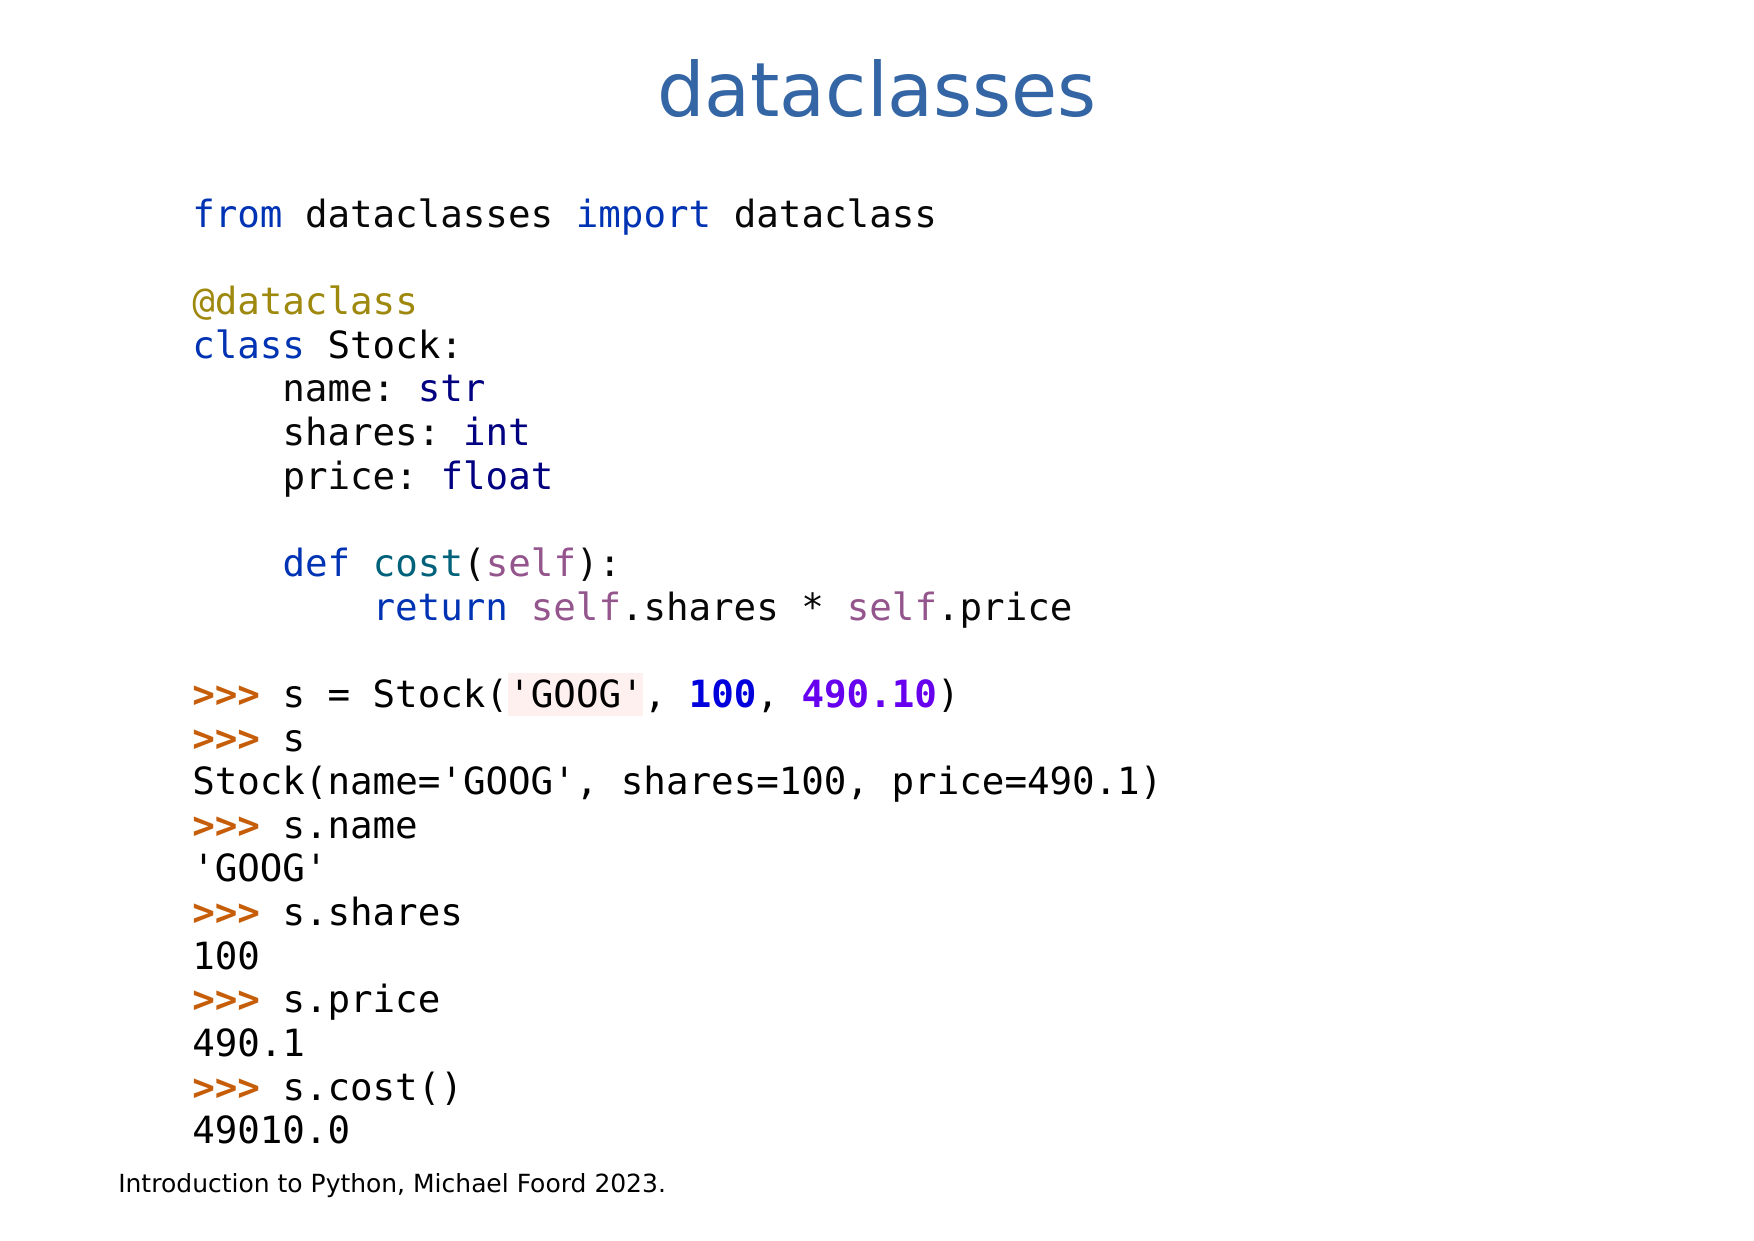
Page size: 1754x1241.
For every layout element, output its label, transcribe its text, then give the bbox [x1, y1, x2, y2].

text 49010.0 [192, 1109, 1636, 1153]
text >>> s.cost() [192, 1065, 1636, 1109]
text >>> s.name [192, 803, 1636, 847]
text from dataclasses import dataclass @dataclass class Stock: name: str shares: int price: float def cost(self): return self.shares * self.price [192, 192, 1636, 672]
text Stock(name='GOOG', shares=100, price=490.1) [192, 760, 1636, 803]
subtitle dataclasses [118, 47, 1636, 134]
text >>> s = Stock('GOOG', 100, 490.10) [192, 672, 1636, 716]
text 'GOOG' [192, 847, 1636, 891]
text 100 [192, 934, 1636, 978]
text >>> s.shares [192, 891, 1636, 934]
text 490.1 [192, 1022, 1636, 1065]
text >>> s.price [192, 978, 1636, 1022]
text >>> s [192, 716, 1636, 760]
